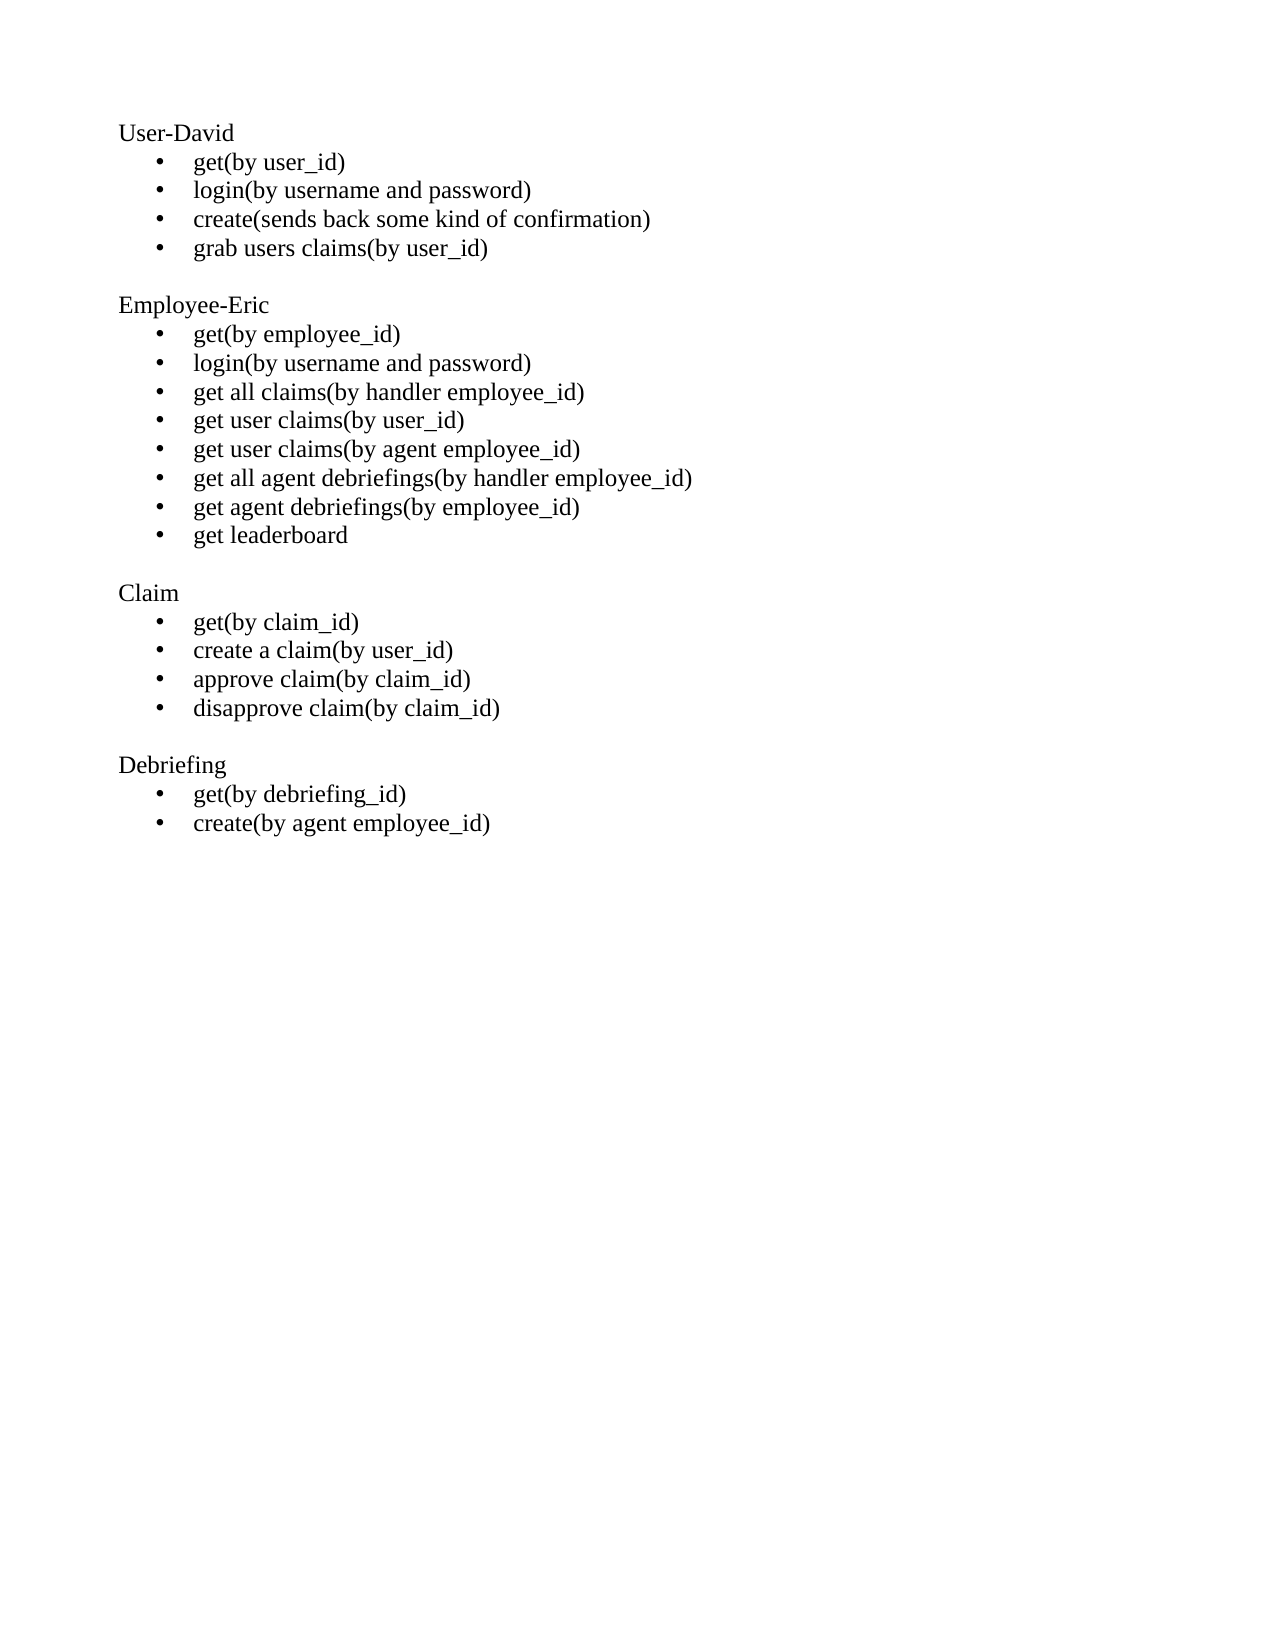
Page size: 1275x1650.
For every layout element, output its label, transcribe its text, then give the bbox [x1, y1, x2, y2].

list get agent debriefings(by employee_id) [156, 492, 1157, 521]
list create(by agent employee_id) [156, 808, 1157, 837]
list get all claims(by handler employee_id) [156, 377, 1157, 406]
list login(by username and password) [156, 176, 1157, 204]
list get(by debriefing_id) [156, 779, 1157, 808]
text Claim [118, 578, 1157, 607]
list disapprove claim(by claim_id) [156, 693, 1157, 722]
list get(by employee_id) [156, 319, 1157, 348]
list get all agent debriefings(by handler employee_id) [156, 463, 1157, 492]
list login(by username and password) [156, 348, 1157, 377]
list get(by user_id) [156, 147, 1157, 176]
list grab users claims(by user_id) [156, 233, 1157, 262]
list get user claims(by user_id) [156, 406, 1157, 434]
text Debriefing [118, 751, 1157, 779]
list approve claim(by claim_id) [156, 664, 1157, 693]
list create(sends back some kind of confirmation) [156, 204, 1157, 233]
list create a claim(by user_id) [156, 636, 1157, 664]
text Employee-Eric [118, 291, 1157, 319]
text User-David [118, 118, 1157, 147]
list get leaderboard [156, 521, 1157, 549]
list get user claims(by agent employee_id) [156, 434, 1157, 463]
list get(by claim_id) [156, 607, 1157, 636]
